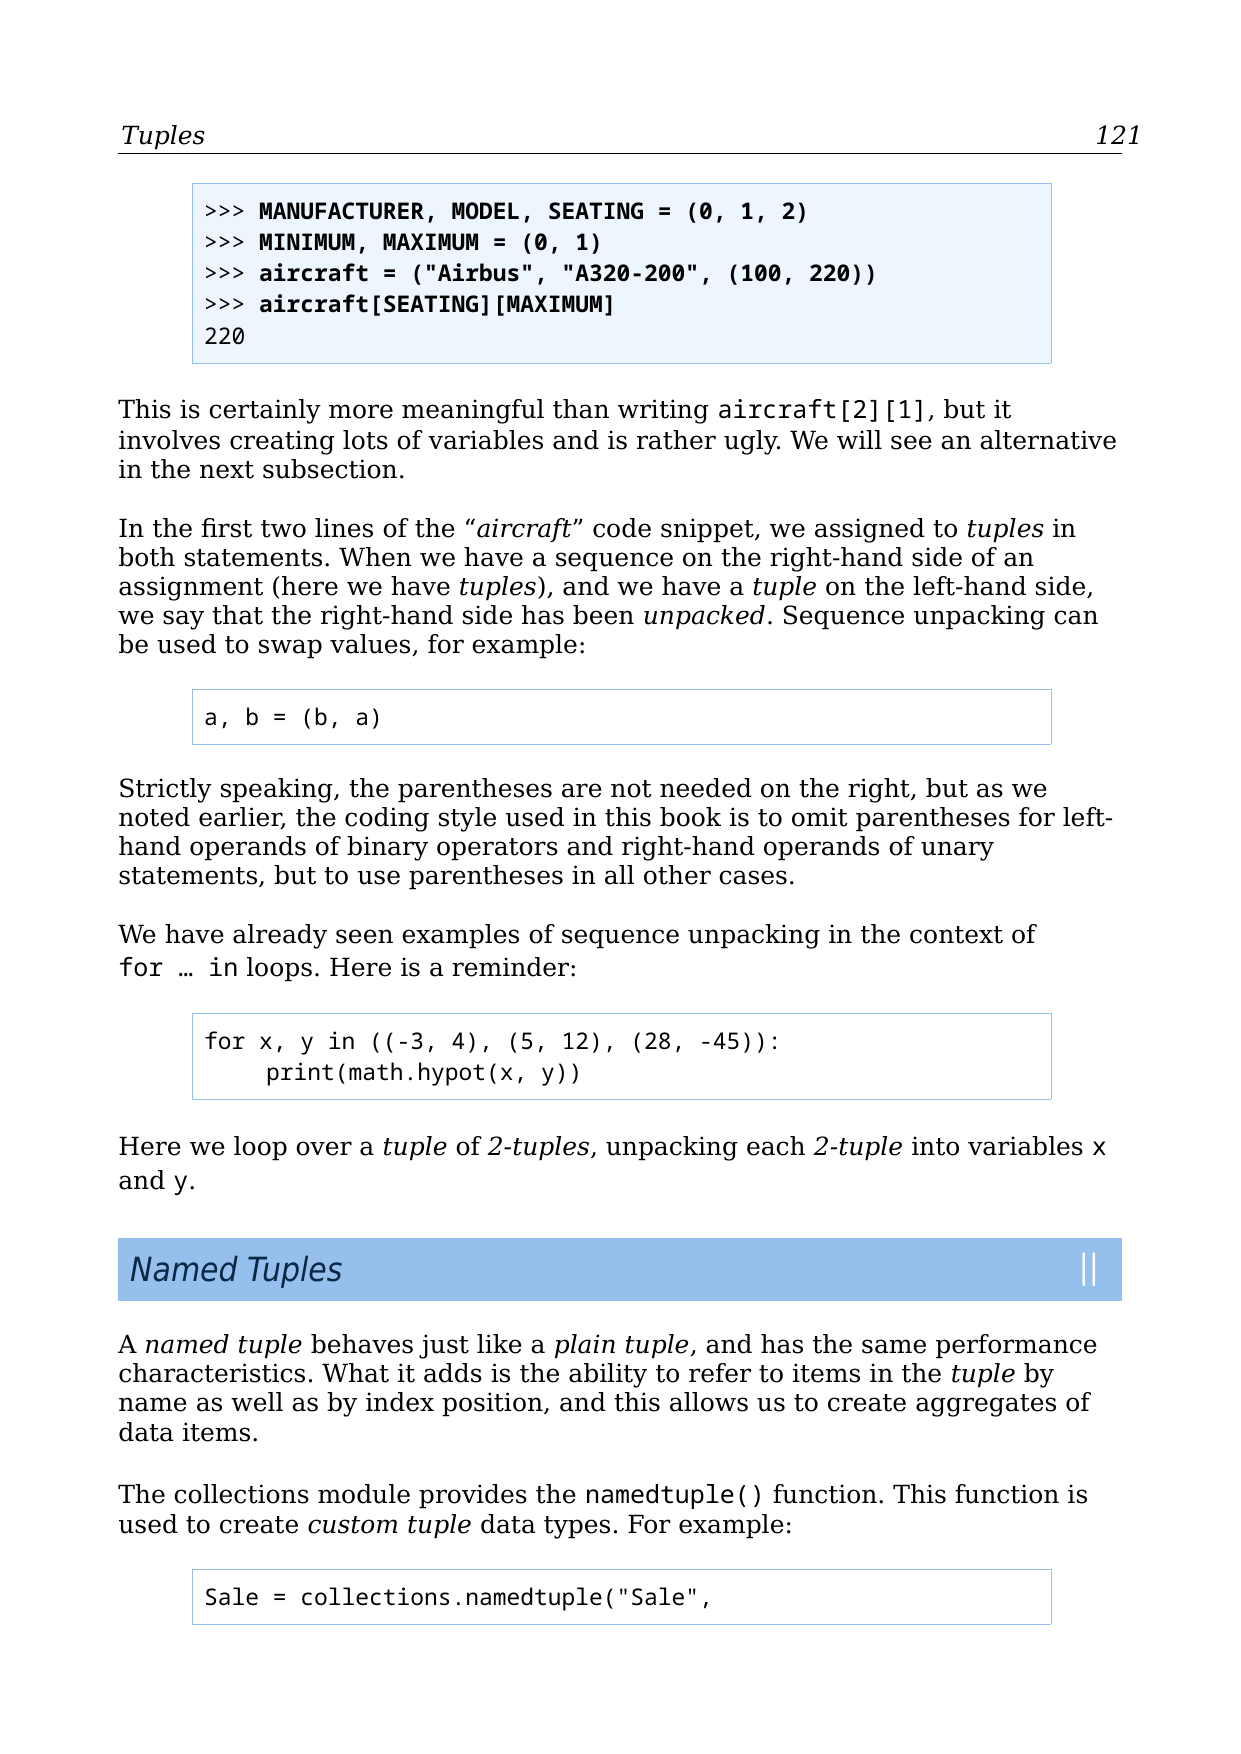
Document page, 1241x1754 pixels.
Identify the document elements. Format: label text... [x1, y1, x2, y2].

text Strictly speaking, the parentheses are not needed on the right, but as we noted earlier, the coding style used in this book is to omit parentheses for left-hand operands of binary operators and right-hand operands of unary statements, but to use parentheses in all other cases. [118, 774, 1122, 891]
text print(math.hypot(x, y)) [193, 1044, 1051, 1099]
text for x, y in ((-3, 4), (5, 12), (28, -45)): [193, 1014, 1051, 1044]
text We have already seen examples of sequence unpacking in the context of for … in loops. Here is a reminder: [118, 920, 1122, 983]
text In the first two lines of the “aircraft” code snippet, we assigned to tuples in both statements. When we have a sequence on the right-hand side of an assignment (here we have tuples), and we have a tuple on the left-hand side, we say that the right-hand side has been unpacked. Sequence unpacking can be used to swap values, for example: [118, 514, 1122, 660]
subtitle Named Tuples [118, 1238, 1122, 1301]
text a, b = (b, a) [193, 690, 1051, 744]
text >>> aircraft = ("Airbus", "A320-200", (100, 220)) [193, 245, 1051, 276]
text Sale = collections.namedtuple("Sale", [193, 1570, 1051, 1624]
text || [1063, 1247, 1098, 1286]
text Here we loop over a tuple of 2-tuples, unpacking each 2-tuple into variables x and y. [118, 1128, 1122, 1197]
text >>> MANUFACTURER, MODEL, SEATING = (0, 1, 2) [193, 184, 1051, 214]
text This is certainly more meaningful than writing aircraft[2][1], but it involves creating lots of variables and is rather ugly. We will see an alternative in the next subsection. [118, 392, 1122, 484]
text >>> MINIMUM, MAXIMUM = (0, 1) [193, 214, 1051, 245]
text The collections module provides the namedtuple() function. This function is used to create custom tuple data types. For example: [118, 1476, 1122, 1540]
text A named tuple behaves just like a plain tuple, and has the same performance characteristics. What it adds is the ability to refer to items in the tuple by name as well as by index position, and this allows us to create aggregates of data items. [118, 1330, 1122, 1447]
text 220 [193, 308, 1051, 363]
text >>> aircraft[SEATING][MAXIMUM] [193, 276, 1051, 308]
